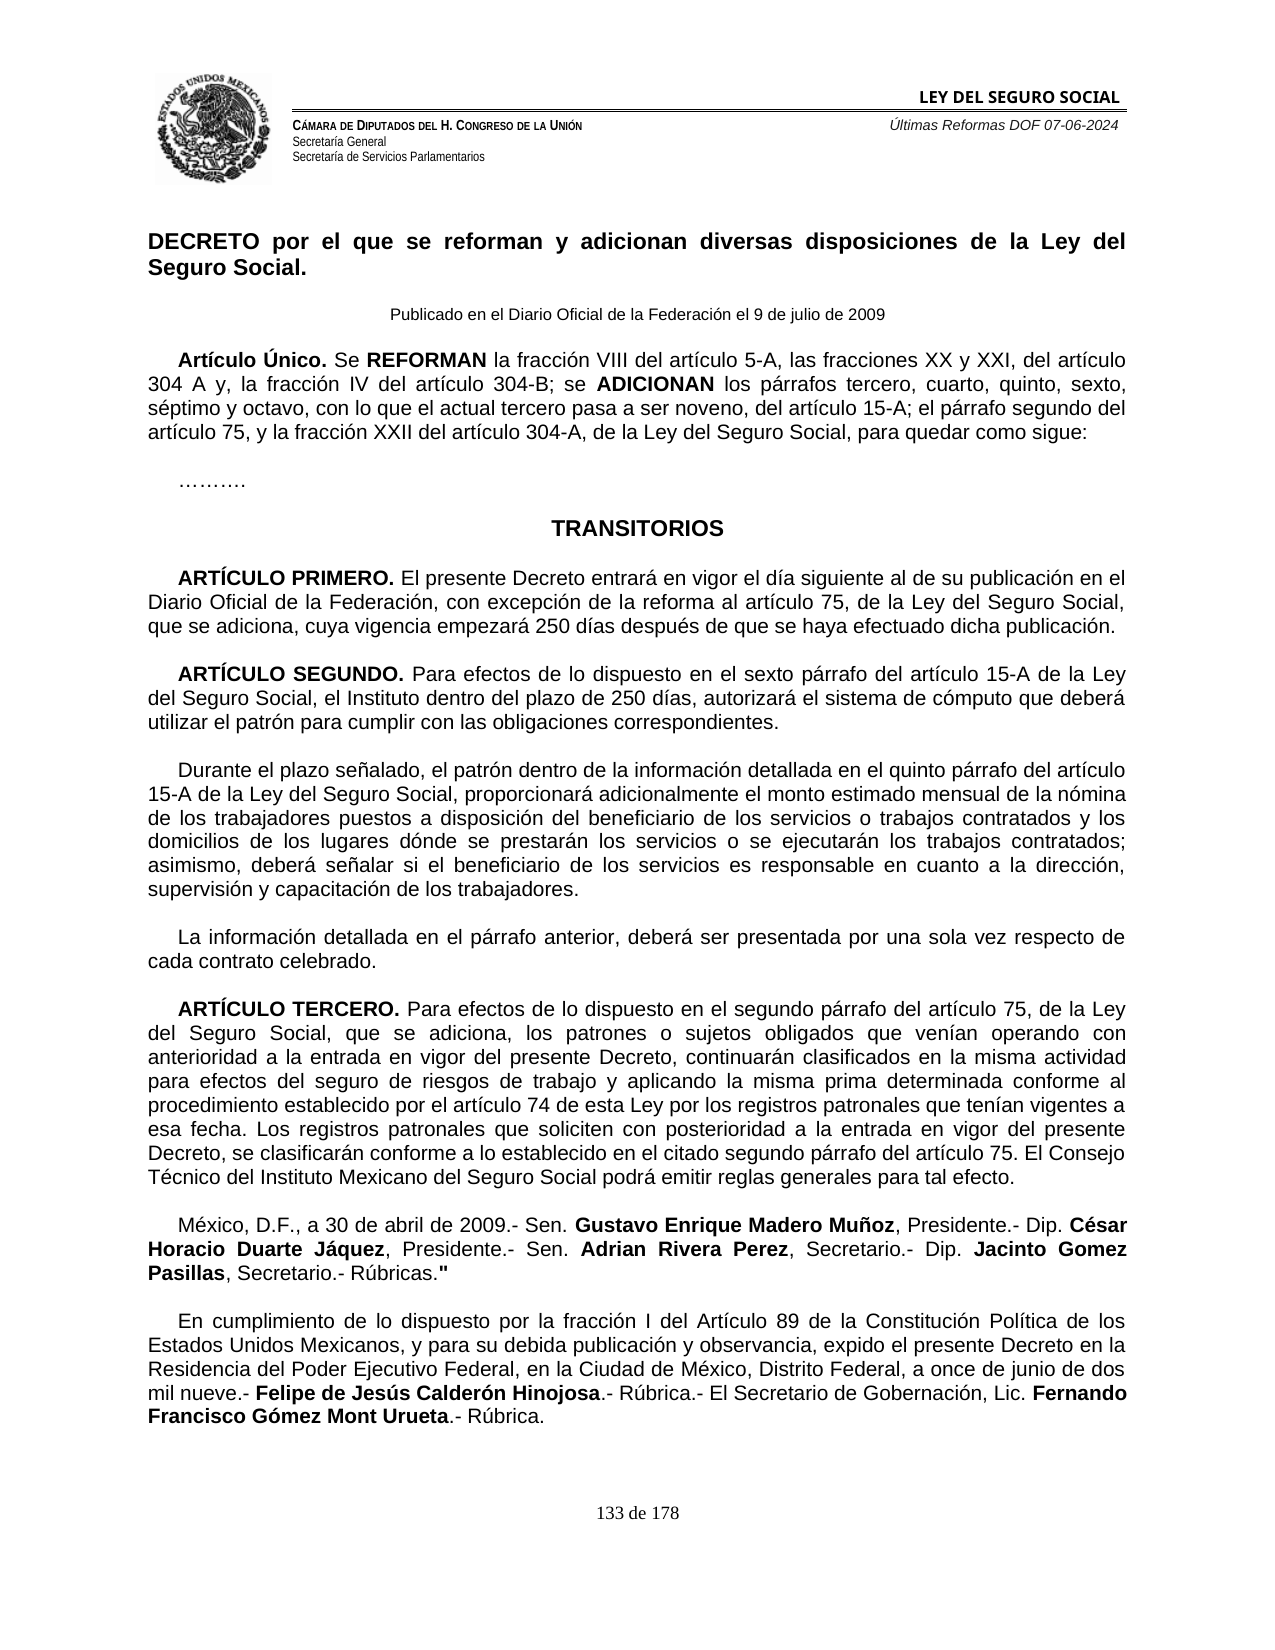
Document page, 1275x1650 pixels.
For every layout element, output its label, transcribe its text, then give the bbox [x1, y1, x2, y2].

text DECRETO por el que se reforman y adicionan diversas disposiciones de la Ley del Seguro Social. [148, 228, 1127, 281]
text ………. [148, 467, 1127, 491]
text Artículo Único. Se REFORMAN la fracción VIII del artículo 5-A, las fracciones XX y XXI, del artículo 304 A y, la fracción IV del artículo 304-B; se ADICIONAN los párrafos tercero, cuarto, quinto, sexto, séptimo y octavo, con lo que el actual tercero pasa a ser noveno, del artículo 15-A; el párrafo segundo del artículo 75, y la fracción XXII del artículo 304-A, de la Ley del Seguro Social, para quedar como sigue: [148, 348, 1127, 443]
text En cumplimiento de lo dispuesto por la fracción I del Artículo 89 de la Constitución Política de los Estados Unidos Mexicanos, y para su debida publicación y observancia, expido el presente Decreto en la Residencia del Poder Ejecutivo Federal, en la Ciudad de México, Distrito Federal, a once de junio de dos mil nueve.- Felipe de Jesús Calderón Hinojosa.- Rúbrica.- El Secretario de Gobernación, Lic. Fernando Francisco Gómez Mont Urueta.- Rúbrica. [148, 1308, 1127, 1428]
text ARTÍCULO PRIMERO. El presente Decreto entrará en vigor el día siguiente al de su publicación en el Diario Oficial de la Federación, con excepción de la reforma al artículo 75, de la Ley del Seguro Social, que se adiciona, cuya vigencia empezará 250 días después de que se haya efectuado dicha publicación. [148, 566, 1127, 638]
text La información detallada en el párrafo anterior, deberá ser presentada por una sola vez respecto de cada contrato celebrado. [148, 925, 1127, 973]
text ARTÍCULO TERCERO. Para efectos de lo dispuesto en el segundo párrafo del artículo 75, de la Ley del Seguro Social, que se adiciona, los patrones o sujetos obligados que venían operando con anterioridad a la entrada en vigor del presente Decreto, continuarán clasificados en la misma actividad para efectos del seguro de riesgos de trabajo y aplicando la misma prima determinada conforme al procedimiento establecido por el artículo 74 de esta Ley por los registros patronales que tenían vigentes a esa fecha. Los registros patronales que soliciten con posterioridad a la entrada en vigor del presente Decreto, se clasificarán conforme a lo establecido en el citado segundo párrafo del artículo 75. El Consejo Técnico del Instituto Mexicano del Seguro Social podrá emitir reglas generales para tal efecto. [148, 997, 1127, 1189]
text ARTÍCULO SEGUNDO. Para efectos de lo dispuesto en el sexto párrafo del artículo 15-A de la Ley del Seguro Social, el Instituto dentro del plazo de 250 días, autorizará el sistema de cómputo que deberá utilizar el patrón para cumplir con las obligaciones correspondientes. [148, 662, 1127, 733]
text Durante el plazo señalado, el patrón dentro de la información detallada en el quinto párrafo del artículo 15-A de la Ley del Seguro Social, proporcionará adicionalmente el monto estimado mensual de la nómina de los trabajadores puestos a disposición del beneficiario de los servicios o trabajos contratados y los domicilios de los lugares dónde se prestarán los servicios o se ejecutarán los trabajos contratados; asimismo, deberá señalar si el beneficiario de los servicios es responsable en cuanto a la dirección, supervisión y capacitación de los trabajadores. [148, 757, 1127, 901]
text TRANSITORIOS [148, 515, 1127, 542]
text México, D.F., a 30 de abril de 2009.- Sen. Gustavo Enrique Madero Muñoz, Presidente.- Dip. César Horacio Duarte Jáquez, Presidente.- Sen. Adrian Rivera Perez, Secretario.- Dip. Jacinto Gomez Pasillas, Secretario.- Rúbricas." [148, 1213, 1127, 1284]
text Publicado en el Diario Oficial de la Federación el 9 de julio de 2009 [148, 304, 1127, 324]
